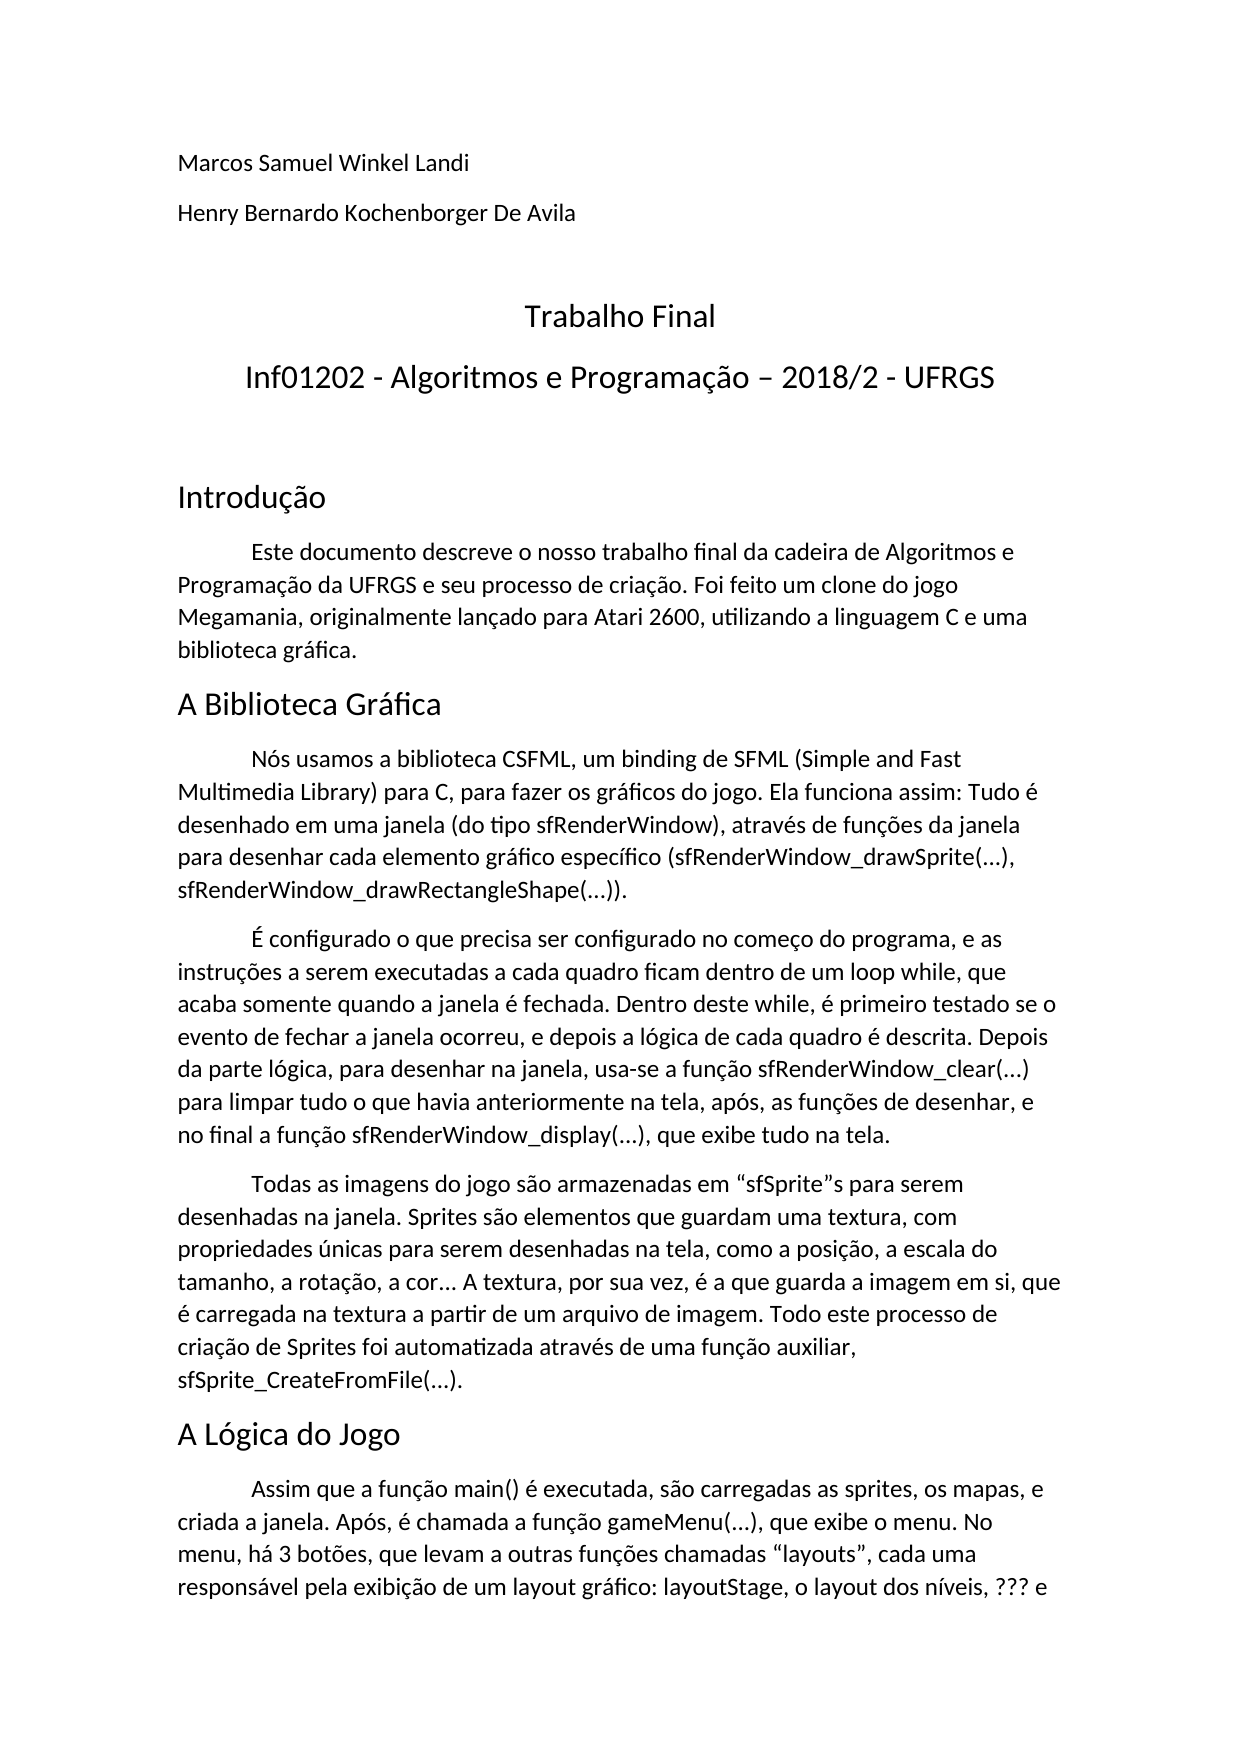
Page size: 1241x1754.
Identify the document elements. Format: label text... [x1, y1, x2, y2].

text Trabalho Final [177, 295, 1063, 336]
text Henry Bernardo Kochenborger De Avila [177, 197, 1063, 227]
text É configurado o que precisa ser configurado no começo do programa, e as instruções a serem executadas a cada quadro ficam dentro de um loop while, que acaba somente quando a janela é fechada. Dentro deste while, é primeiro testado se o evento de fechar a janela ocorreu, e depois a lógica de cada quadro é descrita. Depois da parte lógica, para desenhar na janela, usa-se a função sfRenderWindow_clear(...) para limpar tudo o que havia anteriormente na tela, após, as funções de desenhar, e no final a função sfRenderWindow_display(...), que exibe tudo na tela. [177, 923, 1063, 1149]
text A Biblioteca Gráfica [177, 683, 1063, 724]
text Introdução [177, 476, 1063, 517]
text Marcos Samuel Winkel Landi [177, 148, 1063, 178]
text Todas as imagens do jogo são armazenadas em “sfSprite”s para serem desenhadas na janela. Sprites são elementos que guardam uma textura, com propriedades únicas para serem desenhadas na tela, como a posição, a escala do tamanho, a rotação, a cor... A textura, por sua vez, é a que guarda a imagem em si, que é carregada na textura a partir de um arquivo de imagem. Todo este processo de criação de Sprites foi automatizada através de uma função auxiliar, sfSprite_CreateFromFile(...). [177, 1168, 1063, 1394]
text Assim que a função main() é executada, são carregadas as sprites, os mapas, e criada a janela. Após, é chamada a função gameMenu(...), que exibe o menu. No menu, há 3 botões, que levam a outras funções chamadas “layouts”, cada uma responsável pela exibição de um layout gráfico: layoutStage, o layout dos níveis, ??? e [177, 1473, 1063, 1602]
text Inf01202 - Algoritmos e Programação – 2018/2 - UFRGS [177, 356, 1063, 396]
text Nós usamos a biblioteca CSFML, um binding de SFML (Simple and Fast Multimedia Library) para C, para fazer os gráficos do jogo. Ela funciona assim: Tudo é desenhado em uma janela (do tipo sfRenderWindow), através de funções da janela para desenhar cada elemento gráfico específico (sfRenderWindow_drawSprite(...), sfRenderWindow_drawRectangleShape(...)). [177, 743, 1063, 904]
text Este documento descreve o nosso trabalho final da cadeira de Algoritmos e Programação da UFRGS e seu processo de criação. Foi feito um clone do jogo Megamania, originalmente lançado para Atari 2600, utilizando a linguagem C e uma biblioteca gráfica. [177, 536, 1063, 664]
text A Lógica do Jogo [177, 1413, 1063, 1454]
